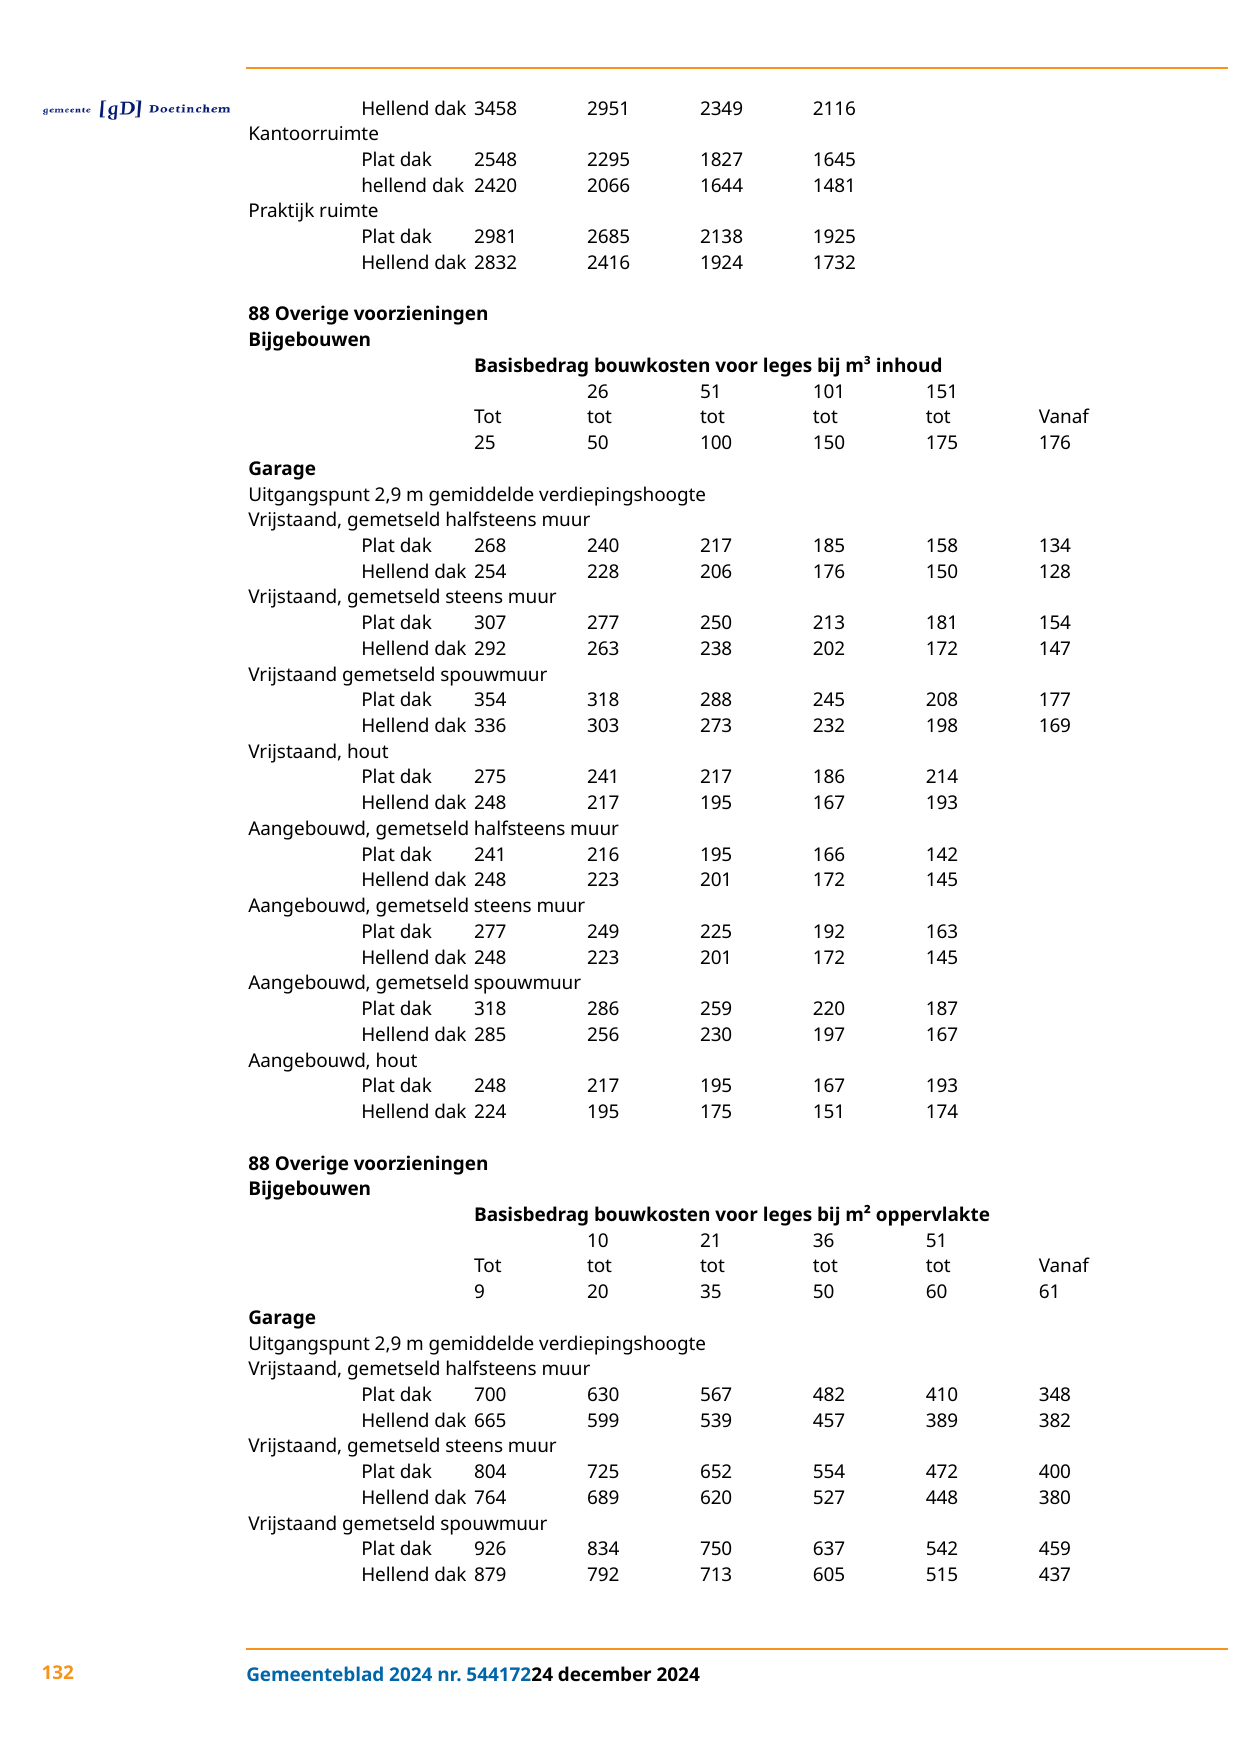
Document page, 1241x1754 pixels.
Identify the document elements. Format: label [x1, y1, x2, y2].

picture [41, 47, 231, 172]
